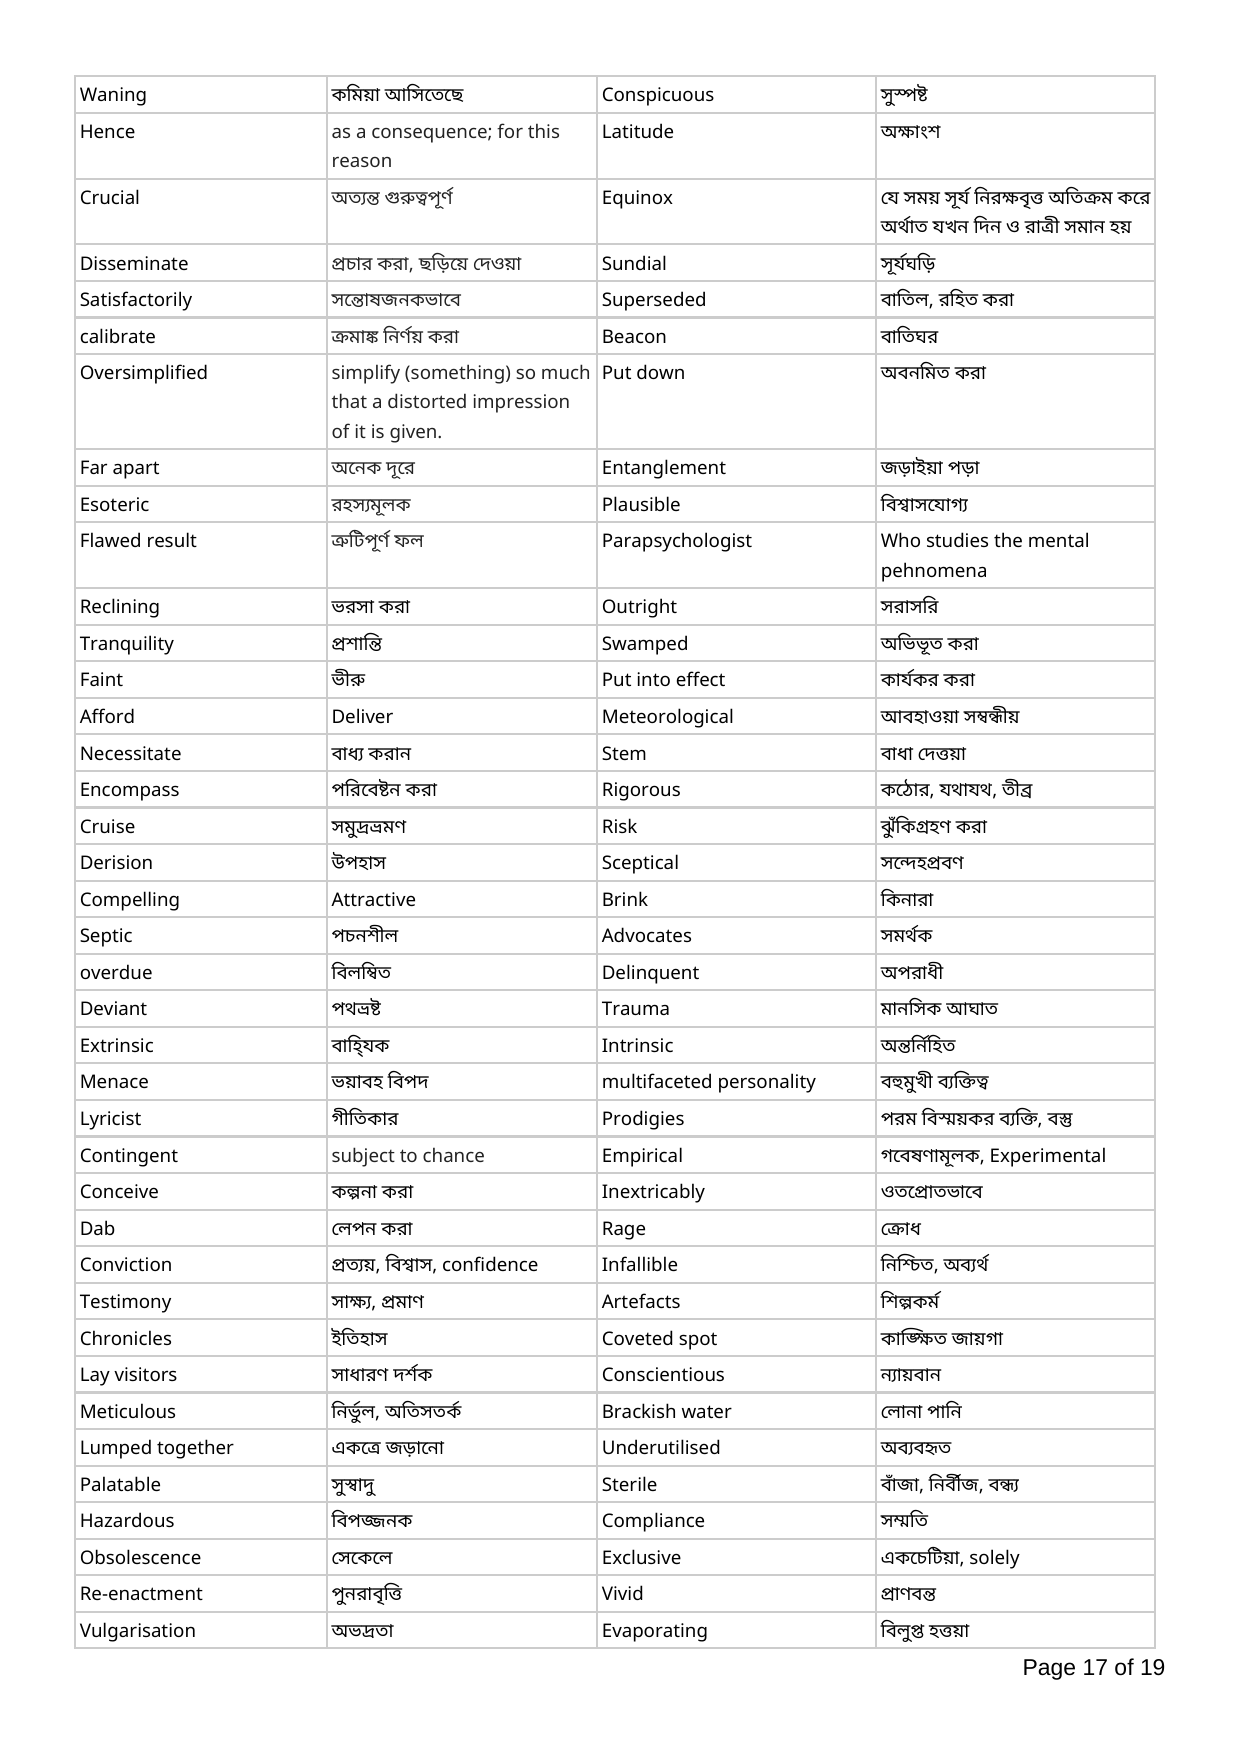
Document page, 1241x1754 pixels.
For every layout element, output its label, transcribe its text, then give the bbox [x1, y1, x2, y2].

table_cell লেপন করা [328, 1211, 596, 1245]
table_cell Far apart [76, 450, 326, 484]
table_cell Parapsychologist [598, 523, 875, 587]
table_cell Encompass [76, 772, 326, 806]
table_cell গীতিকার [328, 1101, 596, 1135]
table_cell মানসিক আঘাত [877, 991, 1154, 1026]
table_cell Hence [76, 114, 326, 177]
table_cell Extrinsic [76, 1028, 326, 1062]
table_cell অক্ষাংশ [877, 114, 1154, 177]
table_cell Artefacts [598, 1284, 875, 1318]
table_cell Lyricist [76, 1101, 326, 1135]
table_cell কমিয়া আসিতেছে [328, 77, 596, 112]
table_cell বাধা দেত্তয়া [877, 735, 1154, 770]
table_cell ভরসা করা [328, 589, 596, 623]
table_cell Put into effect [598, 662, 875, 697]
table_cell লোনা পানি [877, 1394, 1154, 1428]
table_cell Coveted spot [598, 1320, 875, 1355]
table_cell Necessitate [76, 735, 326, 770]
table_cell Sceptical [598, 845, 875, 879]
table_cell কিনারা [877, 882, 1154, 916]
table_cell Lumped together [76, 1430, 326, 1464]
table_cell Stem [598, 735, 875, 770]
table_cell Exclusive [598, 1540, 875, 1574]
table_cell Hazardous [76, 1503, 326, 1538]
table_cell ত্রুটিপূর্ণ ফল [328, 523, 596, 587]
table_cell Risk [598, 809, 875, 843]
table_cell Chronicles [76, 1320, 326, 1355]
table_cell Deviant [76, 991, 326, 1026]
table_cell বিলম্বিত [328, 955, 596, 989]
table_cell পচনশীল [328, 918, 596, 953]
table_cell Outright [598, 589, 875, 623]
table_cell ওতপ্রোতভাবে [877, 1174, 1154, 1208]
table_cell অব্যবহৃত [877, 1430, 1154, 1464]
table_cell উপহাস [328, 845, 596, 879]
table_cell Meteorological [598, 699, 875, 733]
table_cell Faint [76, 662, 326, 697]
table_cell Meticulous [76, 1394, 326, 1428]
table_cell বহুমুখী ব্যক্তিত্ব [877, 1064, 1154, 1099]
table_cell ন্যায়বান [877, 1357, 1154, 1391]
table_cell Testimony [76, 1284, 326, 1318]
table_cell Menace [76, 1064, 326, 1099]
table_cell Re-enactment [76, 1576, 326, 1611]
table_cell Conviction [76, 1247, 326, 1282]
table_cell simplify (something) so much that a distorted impression of it is given. [328, 355, 596, 448]
table_cell Reclining [76, 589, 326, 623]
table_cell Prodigies [598, 1101, 875, 1135]
table_cell কল্পনা করা [328, 1174, 596, 1208]
table_cell Flawed result [76, 523, 326, 587]
table_cell Deliver [328, 699, 596, 733]
table_cell Brink [598, 882, 875, 916]
table_cell সুস্পষ্ট [877, 77, 1154, 112]
table_cell সন্দেহপ্রবণ [877, 845, 1154, 879]
table_cell Cruise [76, 809, 326, 843]
table_cell Brackish water [598, 1394, 875, 1428]
table_cell Attractive [328, 882, 596, 916]
table_cell আবহাওয়া সম্বন্ধীয় [877, 699, 1154, 733]
table_cell Superseded [598, 282, 875, 316]
table_cell নির্ভুল, অতিসতর্ক [328, 1394, 596, 1428]
table_cell Rigorous [598, 772, 875, 806]
table_cell subject to chance [328, 1138, 596, 1172]
table_cell বিলুপ্ত হত্তয়া [877, 1613, 1154, 1647]
table_cell অভিভূত করা [877, 626, 1154, 660]
table_cell সুস্বাদু [328, 1467, 596, 1501]
table_cell Oversimplified [76, 355, 326, 448]
table_cell Who studies the mental pehnomena [877, 523, 1154, 587]
table_cell কাঙ্ক্ষিত জায়গা [877, 1320, 1154, 1355]
table_cell অপরাধী [877, 955, 1154, 989]
table_cell Beacon [598, 319, 875, 353]
table_cell বাহি্যক [328, 1028, 596, 1062]
table_cell multifaceted personality [598, 1064, 875, 1099]
table_cell বাঁজা, নির্বীজ, বন্ধ্য [877, 1467, 1154, 1501]
table_cell অন্তর্নিহিত [877, 1028, 1154, 1062]
table_cell একত্রে জড়ানো [328, 1430, 596, 1464]
table_cell সম্মতি [877, 1503, 1154, 1538]
table_cell সাধারণ দর্শক [328, 1357, 596, 1391]
table_cell Contingent [76, 1138, 326, 1172]
table_cell Latitude [598, 114, 875, 177]
table_cell নিশ্চিত, অব্যর্থ [877, 1247, 1154, 1282]
table_cell Plausible [598, 487, 875, 521]
table_cell Inextricably [598, 1174, 875, 1208]
table_cell Infallible [598, 1247, 875, 1282]
table_cell সন্তোষজনকভাবে [328, 282, 596, 316]
table_cell Obsolescence [76, 1540, 326, 1574]
table_cell একচেটিয়া, solely [877, 1540, 1154, 1574]
table_cell Disseminate [76, 245, 326, 280]
table_cell Advocates [598, 918, 875, 953]
table_cell সমুদ্রভ্রমণ [328, 809, 596, 843]
table_cell অভদ্রতা [328, 1613, 596, 1647]
table_cell Conscientious [598, 1357, 875, 1391]
table_cell পরিবেষ্টন করা [328, 772, 596, 806]
table_cell কার্যকর করা [877, 662, 1154, 697]
table_cell Conceive [76, 1174, 326, 1208]
table_cell Derision [76, 845, 326, 879]
table_cell জড়াইয়া পড়া [877, 450, 1154, 484]
table_cell Dab [76, 1211, 326, 1245]
table_cell ইতিহাস [328, 1320, 596, 1355]
table_cell Entanglement [598, 450, 875, 484]
table_cell প্রশান্তি [328, 626, 596, 660]
table_cell Intrinsic [598, 1028, 875, 1062]
table_cell ঝুঁকিগ্রহণ করা [877, 809, 1154, 843]
table_cell overdue [76, 955, 326, 989]
table_cell সূর্যঘড়ি [877, 245, 1154, 280]
table_cell Delinquent [598, 955, 875, 989]
table_cell Waning [76, 77, 326, 112]
table_cell as a consequence; for this reason [328, 114, 596, 177]
table_cell ক্রোধ [877, 1211, 1154, 1245]
table_cell Conspicuous [598, 77, 875, 112]
table_cell শিল্পকর্ম [877, 1284, 1154, 1318]
table_cell প্রচার করা, ছড়িয়ে দেওয়া [328, 245, 596, 280]
table_cell calibrate [76, 319, 326, 353]
table_cell সমর্থক [877, 918, 1154, 953]
table_cell Afford [76, 699, 326, 733]
table_cell বিপজ্জনক [328, 1503, 596, 1538]
table_cell বাধ্য করান [328, 735, 596, 770]
table_cell পুনরাবৃত্তি [328, 1576, 596, 1611]
table_cell সেকেলে [328, 1540, 596, 1574]
table_cell Satisfactorily [76, 282, 326, 316]
table_cell অবনমিত করা [877, 355, 1154, 448]
table_cell অত্যন্ত গুরুত্বপূর্ণ [328, 180, 596, 243]
table_cell Equinox [598, 180, 875, 243]
table_cell ক্রমাঙ্ক নির্ণয় করা [328, 319, 596, 353]
table_cell Septic [76, 918, 326, 953]
table_cell কঠোর, যথাযথ, তীব্র [877, 772, 1154, 806]
table_cell যে সময় সূর্য নিরক্ষবৃত্ত অতিক্রম করে অর্থাত যখন দিন ও রাত্রী সমান হয় [877, 180, 1154, 243]
table_cell রহস্যমূলক [328, 487, 596, 521]
table_cell পথভ্রষ্ট [328, 991, 596, 1026]
table_cell সাক্ষ্য, প্রমাণ [328, 1284, 596, 1318]
table_cell Palatable [76, 1467, 326, 1501]
table_cell Underutilised [598, 1430, 875, 1464]
table_cell Evaporating [598, 1613, 875, 1647]
table_cell Tranquility [76, 626, 326, 660]
table_cell Empirical [598, 1138, 875, 1172]
table_cell Sterile [598, 1467, 875, 1501]
table_cell সরাসরি [877, 589, 1154, 623]
table_cell Put down [598, 355, 875, 448]
table_cell অনেক দূরে [328, 450, 596, 484]
table_cell বিশ্বাসযোগ্য [877, 487, 1154, 521]
table_cell পরম বিস্ময়কর ব্যক্তি, বস্তু [877, 1101, 1154, 1135]
table_cell বাতিঘর [877, 319, 1154, 353]
table_cell ভীরু [328, 662, 596, 697]
table_cell বাতিল, রহিত করা [877, 282, 1154, 316]
table_cell Sundial [598, 245, 875, 280]
table_cell Vivid [598, 1576, 875, 1611]
table_cell Trauma [598, 991, 875, 1026]
table_cell Compelling [76, 882, 326, 916]
table_cell প্রত্যয়, বিশ্বাস, confidence [328, 1247, 596, 1282]
table_cell Vulgarisation [76, 1613, 326, 1647]
table_cell Rage [598, 1211, 875, 1245]
table_cell Lay visitors [76, 1357, 326, 1391]
table_cell ভয়াবহ বিপদ [328, 1064, 596, 1099]
table_cell Swamped [598, 626, 875, 660]
table_cell প্রাণবন্ত [877, 1576, 1154, 1611]
table_cell Compliance [598, 1503, 875, 1538]
table_cell Crucial [76, 180, 326, 243]
table_cell Esoteric [76, 487, 326, 521]
table_cell গবেষণামূলক, Experimental [877, 1138, 1154, 1172]
